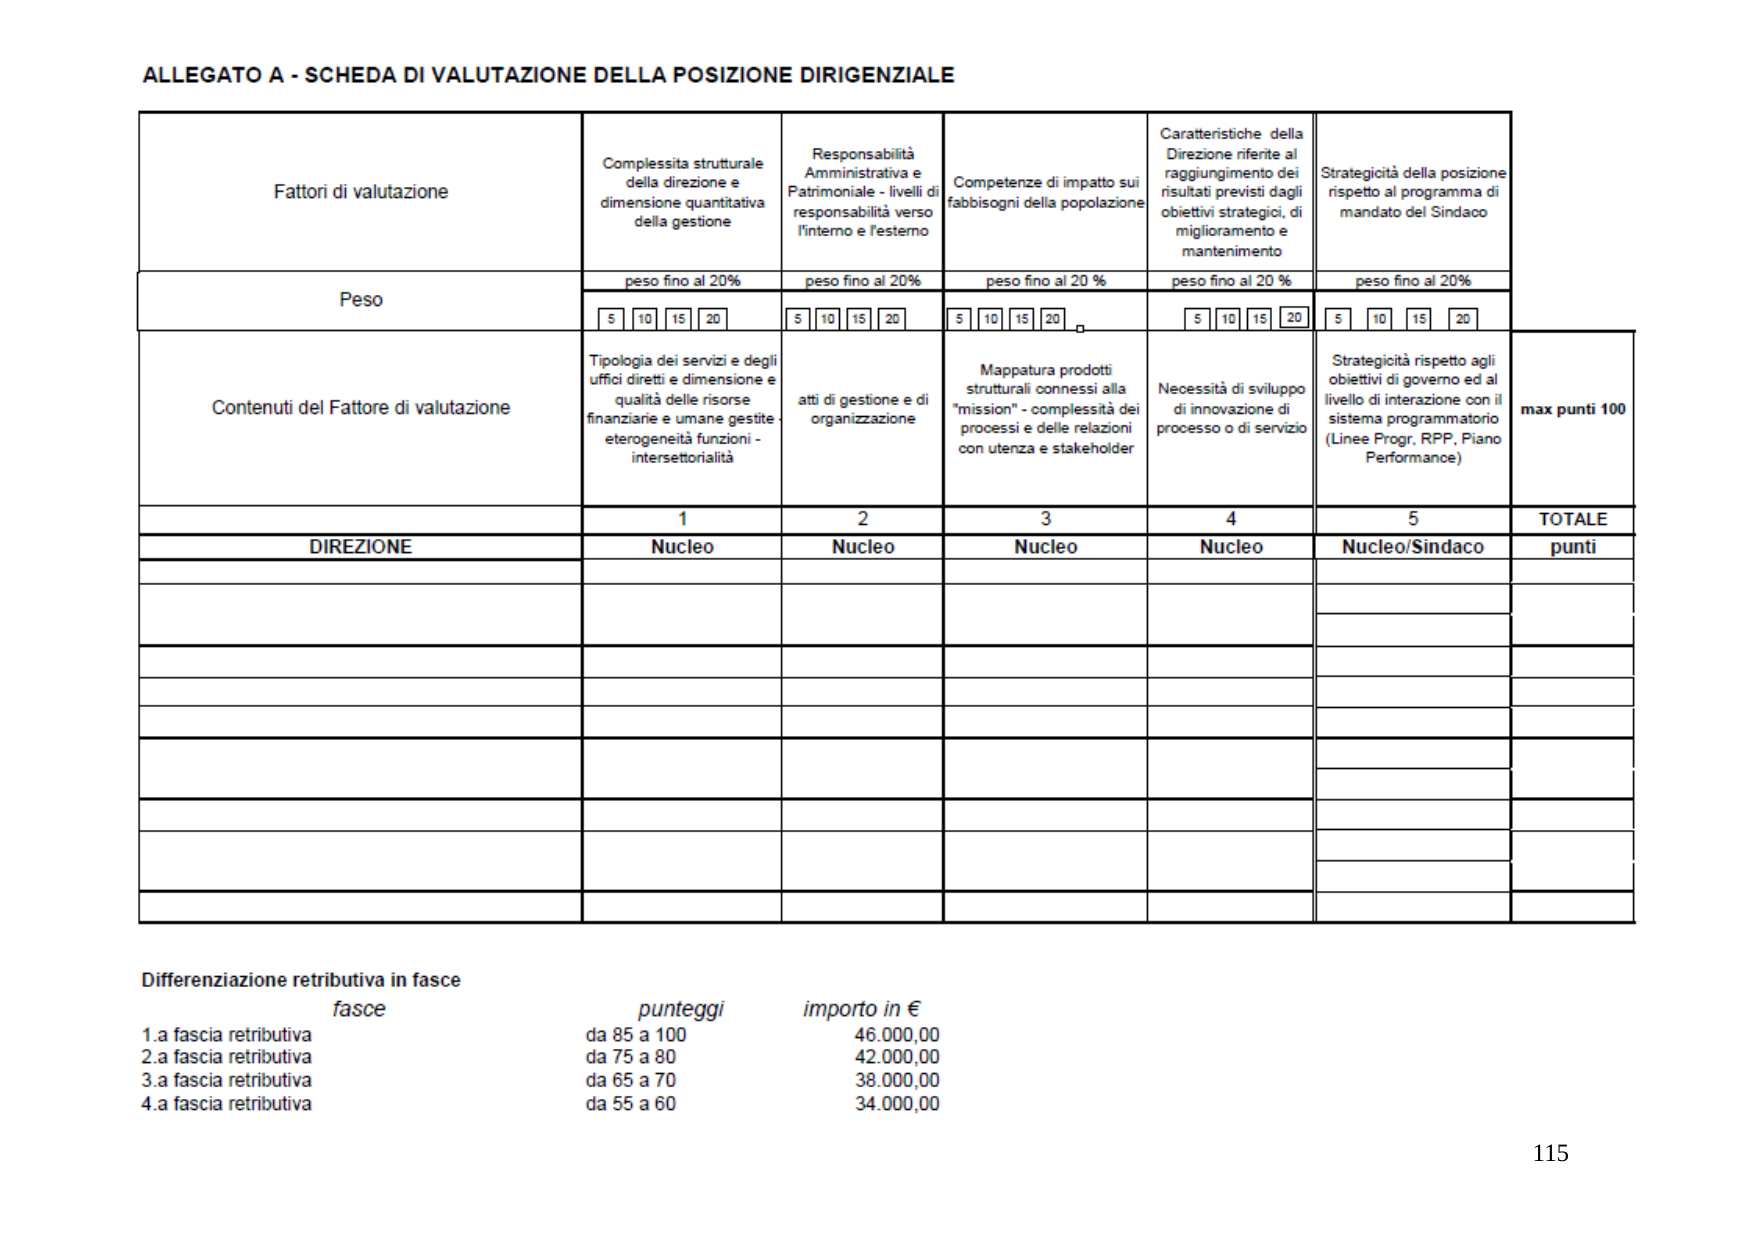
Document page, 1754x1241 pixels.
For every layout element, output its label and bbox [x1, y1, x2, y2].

picture [68, 56, 1656, 1121]
